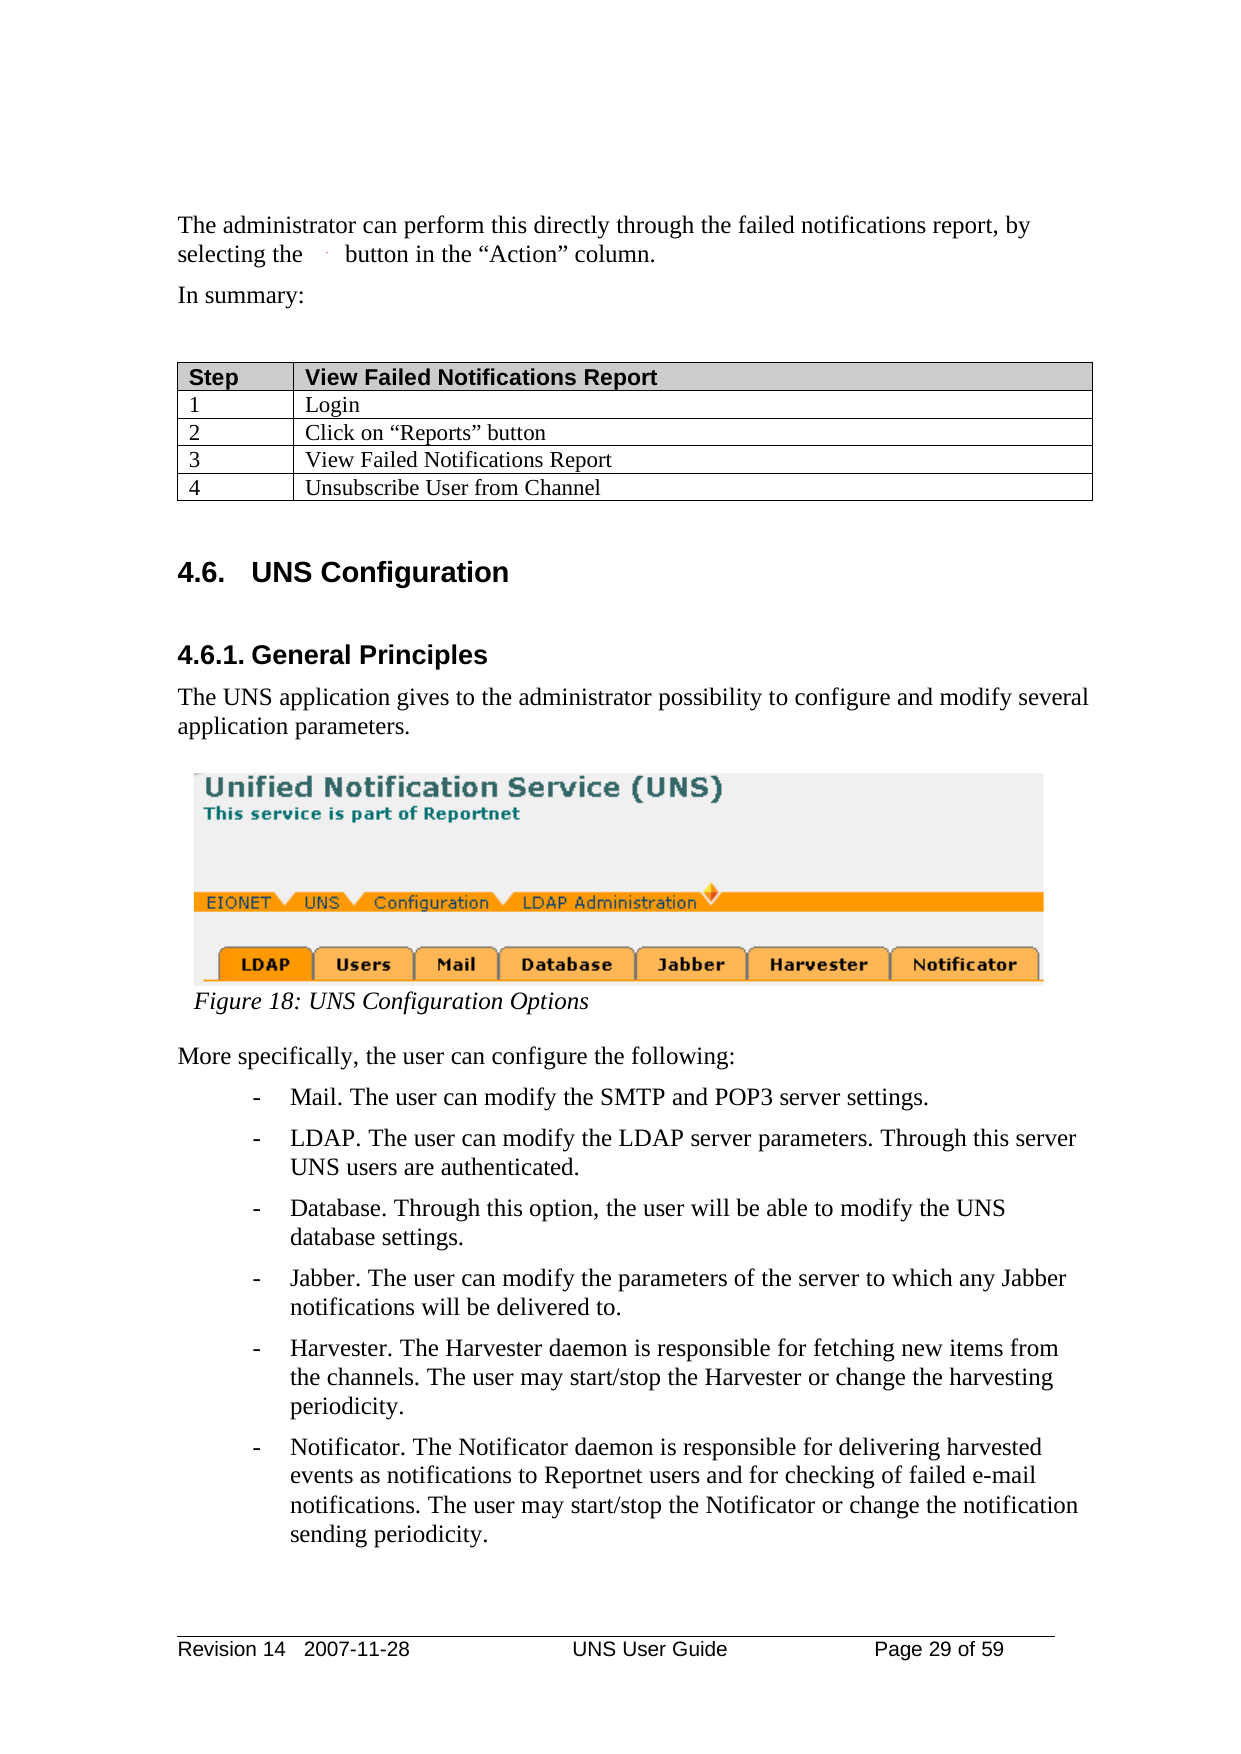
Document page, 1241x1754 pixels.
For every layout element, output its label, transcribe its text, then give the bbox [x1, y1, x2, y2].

list Mail. The user can modify the SMTP and POP3 server settings. [252, 1082, 1092, 1111]
table_cell Click on “Reports” button [294, 419, 1092, 445]
table_cell Login [294, 391, 1092, 417]
table_cell 1 [178, 391, 293, 417]
text The UNS application gives to the administrator possibility to configure and modify several application parameters. [177, 682, 1092, 740]
text Figure 18: UNS Configuration Options [194, 986, 1043, 1015]
table_header Step [178, 363, 293, 390]
text The administrator can perform this directly through the failed notifications report, by selecting the button in the “Action” column. [177, 210, 1092, 268]
table_header View Failed Notifications Report [294, 363, 1092, 390]
subtitle UNS Configuration [177, 555, 1092, 589]
list Database. Through this option, the user will be able to modify the UNS database settings. [252, 1193, 1092, 1251]
table_cell Unsubscribe User from Channel [294, 474, 1092, 500]
list Harvester. The Harvester daemon is responsible for fetching new items from the channels. The user may start/stop the Harvester or change the harvesting periodicity. [252, 1332, 1092, 1419]
list LDAP. The user can modify the LDAP server parameters. Through this server UNS users are authenticated. [252, 1123, 1092, 1181]
table_cell 3 [178, 446, 293, 473]
text More specifically, the user can configure the following: [177, 1041, 1092, 1070]
subtitle General Principles [177, 638, 1092, 669]
table_cell View Failed Notifications Report [294, 446, 1092, 473]
list Jabber. The user can modify the parameters of the server to which any Jabber notifications will be delivered to. [252, 1262, 1092, 1321]
text In summary: [177, 280, 1092, 309]
list Notificator. The Notificator daemon is responsible for delivering harvested events as notifications to Reportnet users and for checking of failed e-mail notifications. The user may start/stop the Notificator or change the notification sending periodicity. [252, 1431, 1092, 1548]
table_cell 2 [178, 419, 293, 445]
picture [193, 773, 1044, 986]
table_cell 4 [178, 474, 293, 500]
